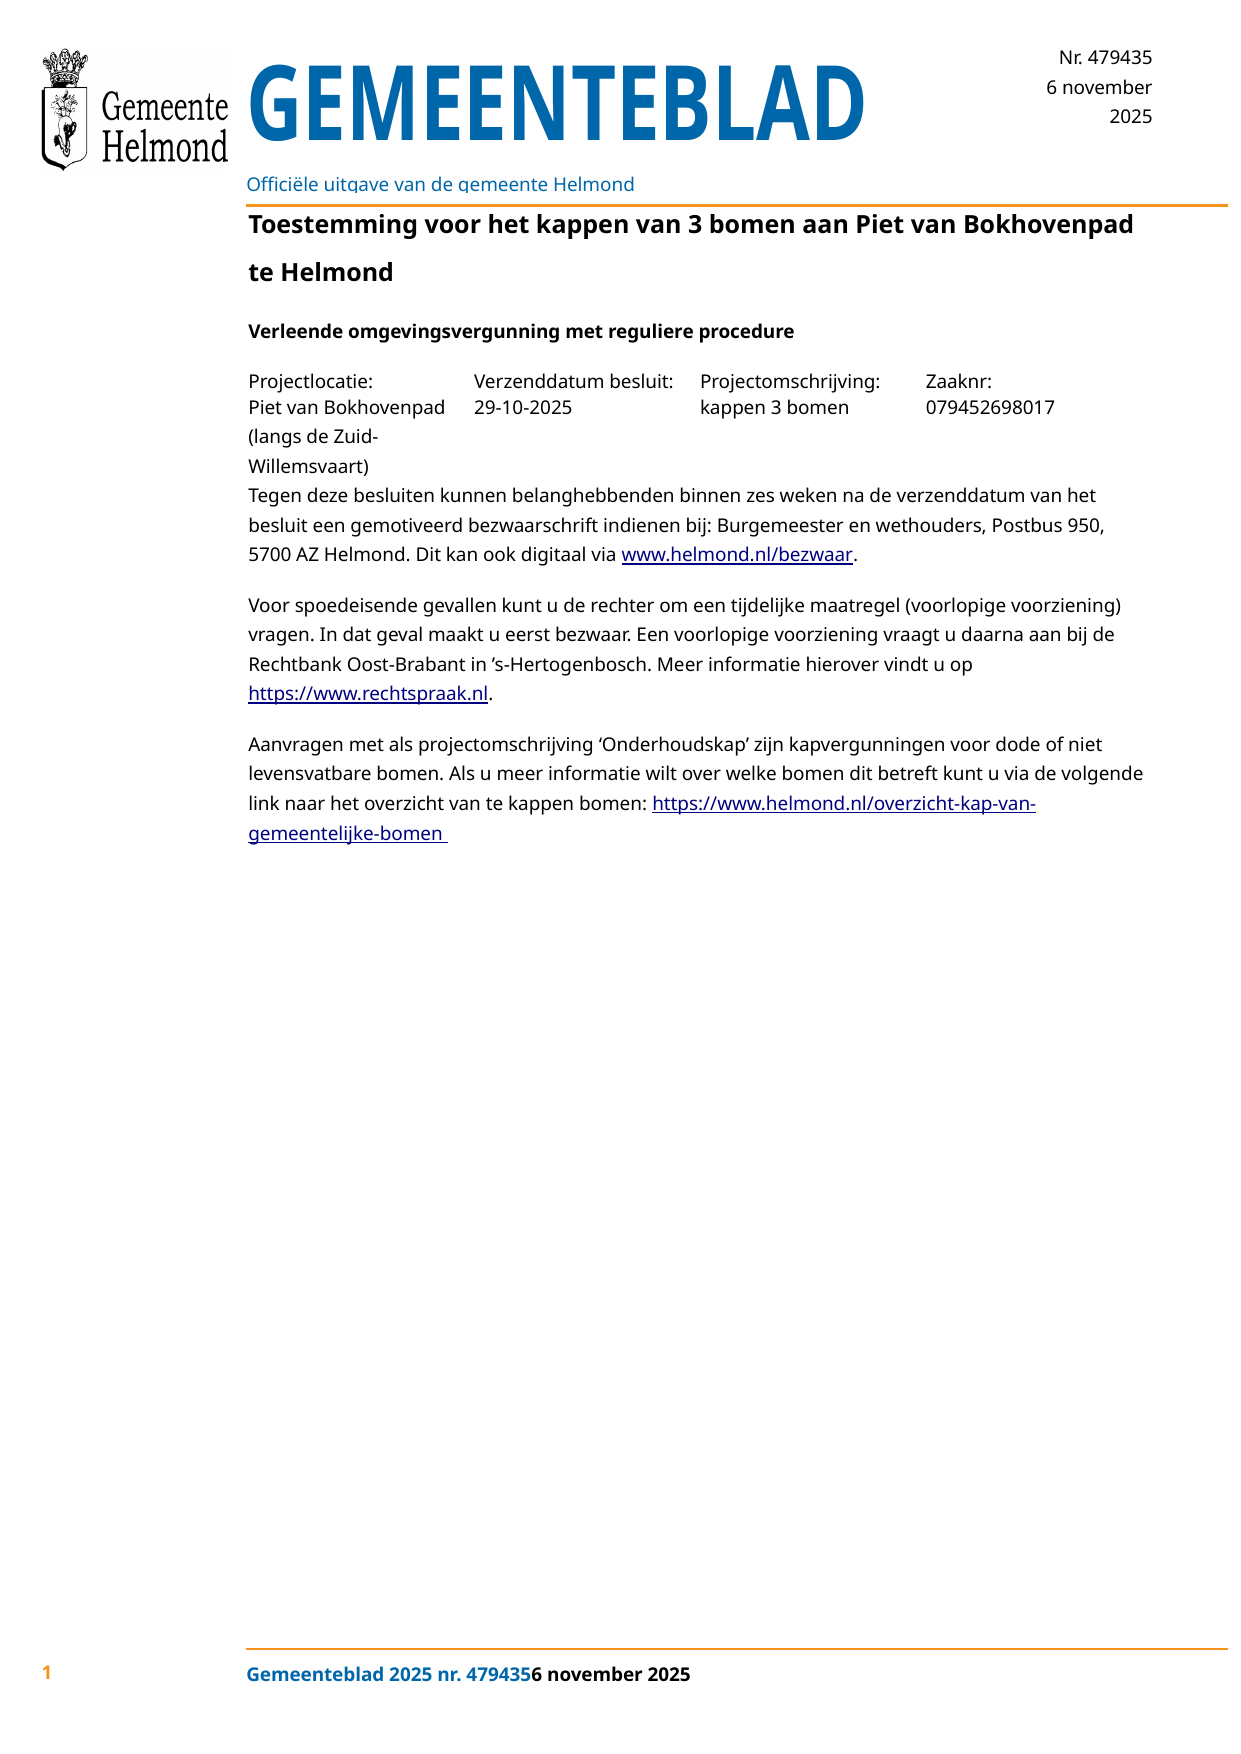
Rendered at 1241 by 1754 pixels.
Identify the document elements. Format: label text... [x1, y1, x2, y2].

table_cell 079452698017 [926, 394, 1152, 479]
table_cell 29-10-2025 [474, 394, 700, 479]
text Toestemming voor het kappen van 3 bomen aan Piet van Bokhovenpad te Helmond [248, 207, 1152, 288]
text Aanvragen met als projectomschrijving ‘Onderhoudskap’ zijn kapvergunningen voor dode of niet levensvatbare bomen. Als u meer informatie wilt over welke bomen dit betreft kunt u via de volgende link naar het overzicht van te kappen bomen: https://www.helmond.nl/overzicht-kap-van-gemeentelijke-bomen [248, 731, 1152, 846]
text Voor spoedeisende gevallen kunt u de rechter om een tijdelijke maatregel (voorlopige voorziening) vragen. In dat geval maakt u eerst bezwaar. Een voorlopige voorziening vraagt u daarna aan bij de Rechtbank Oost-Brabant in ’s-Hertogenbosch. Meer informatie hierover vindt u op https://www.rechtspraak.nl. [248, 592, 1152, 706]
table_cell kappen 3 bomen [700, 394, 926, 479]
text Tegen deze besluiten kunnen belanghebbenden binnen zes weken na de verzenddatum van het besluit een gemotiveerd bezwaarschrift indienen bij: Burgemeester en wethouders, Postbus 950, 5700 AZ Helmond. Dit kan ook digitaal via www.helmond.nl/bezwaar. [248, 482, 1152, 567]
text Verleende omgevingsvergunning met reguliere procedure [248, 318, 1152, 344]
table_header Zaaknr: [926, 369, 1152, 394]
table_header Projectlocatie: [248, 369, 474, 394]
table_header Projectomschrijving: [700, 369, 926, 394]
table_header Verzenddatum besluit: [474, 369, 700, 394]
table_cell Piet van Bokhovenpad (langs de Zuid-Willemsvaart) [248, 394, 474, 479]
picture [41, 47, 231, 172]
